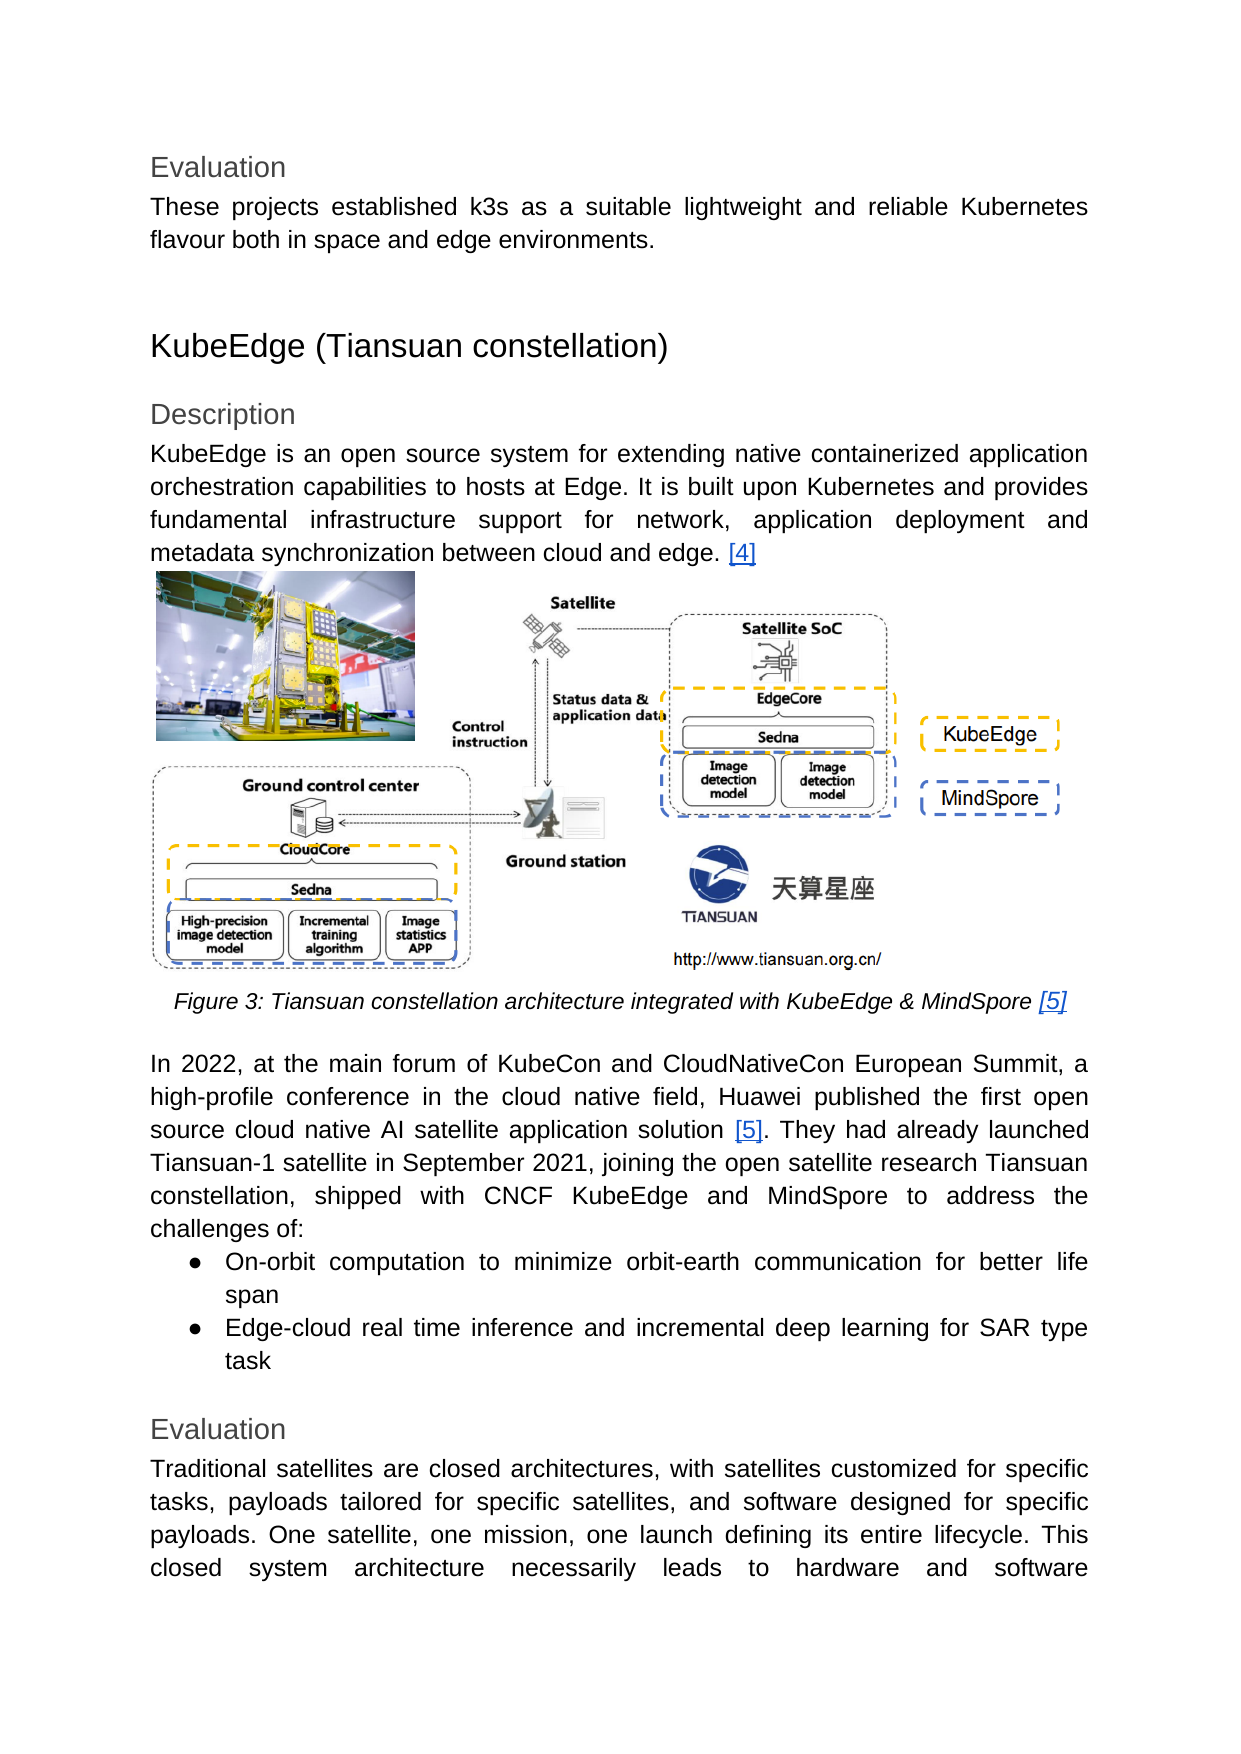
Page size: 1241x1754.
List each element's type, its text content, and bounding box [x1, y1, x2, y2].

text Figure 3: Tiansuan constellation architecture integrated with KubeEdge & MindSpore [5] [150, 986, 1090, 1014]
list Edge-cloud real time inference and incremental deep learning for SAR type task [187, 1313, 1090, 1375]
subtitle Description [150, 397, 1090, 431]
text In 2022, at the main forum of KubeCon and CloudNativeCon European Summit, a high-profile conference in the cloud native field, Huawei published the first open source cloud native AI satellite application solution [5]. They had already launched Tiansuan-1 satellite in September 2021, joining the open satellite research Tiansuan constellation, shipped with CNCF KubeEdge and MindSpore to address the challenges of: [150, 1049, 1090, 1243]
subtitle KubeEdge (Tiansuan constellation) [150, 326, 1090, 364]
text These projects established k3s as a suitable lightweight and reliable Kubernetes flavour both in space and edge environments. [150, 192, 1090, 254]
subtitle Evaluation [150, 1412, 1090, 1446]
text Traditional satellites are closed architectures, with satellites customized for specific tasks, payloads tailored for specific satellites, and software designed for specific payloads. One satellite, one mission, one launch defining its entire lifecycle. This closed system architecture necessarily leads to hardware and software [150, 1454, 1090, 1582]
picture [150, 571, 1091, 982]
subtitle Evaluation [150, 150, 1090, 183]
list On-orbit computation to minimize orbit-earth communication for better life span [187, 1247, 1090, 1309]
text KubeEdge is an open source system for extending native containerized application orchestration capabilities to hosts at Edge. It is built upon Kubernetes and provides fundamental infrastructure support for network, application deployment and metadata synchronization between cloud and edge. [4] [150, 439, 1090, 567]
